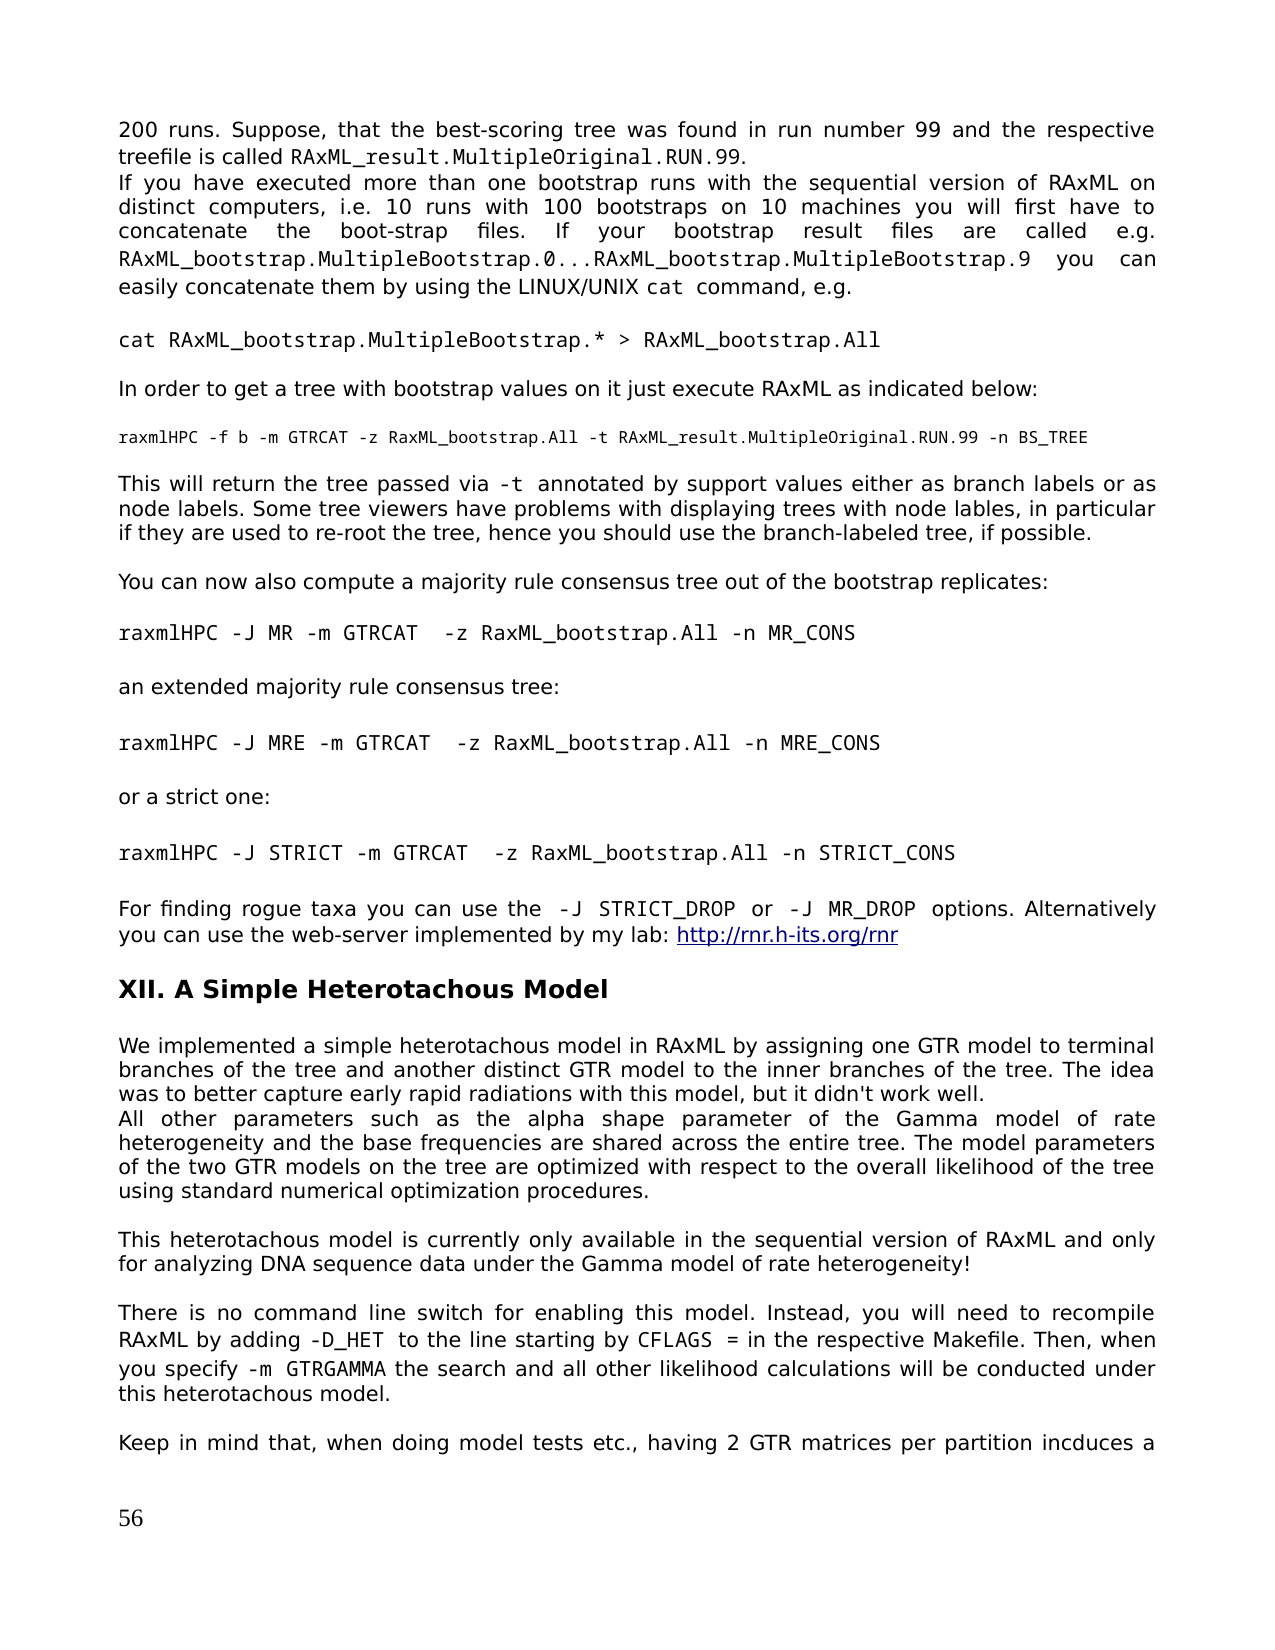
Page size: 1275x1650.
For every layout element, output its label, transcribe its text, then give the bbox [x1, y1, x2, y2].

text raxmlHPC -J STRICT -m GTRCAT -z RaxML_bootstrap.All -n STRICT_CONS [118, 838, 1157, 866]
text or a strict one: [118, 785, 1157, 809]
text If you have executed more than one bootstrap runs with the sequential version of RAxML on distinct computers, i.e. 10 runs with 100 bootstraps on 10 machines you will first have to concatenate the boot-strap files. If your bootstrap result files are called e.g. RAxML_bootstrap.MultipleBootstrap.0...RAxML_bootstrap.MultipleBootstrap.9 you can easily concatenate them by using the LINUX/UNIX cat command, e.g. [118, 171, 1157, 301]
text This will return the tree passed via -t annotated by support values either as branch labels or as node labels. Some tree viewers have problems with displaying trees with node lables, in particular if they are used to re-root the tree, hence you should use the branch-labeled tree, if possible. [118, 469, 1157, 546]
text raxmlHPC -J MRE -m GTRCAT -z RaxML_bootstrap.All -n MRE_CONS [118, 728, 1157, 756]
text We implemented a simple heterotachous model in RAxML by assigning one GTR model to terminal branches of the tree and another distinct GTR model to the inner branches of the tree. The idea was to better capture early rapid radiations with this model, but it didn't work well. [118, 1034, 1157, 1107]
text raxmlHPC -f b -m GTRCAT -z RaxML_bootstrap.All -t RAxML_result.MultipleOriginal.RUN.99 -n BS_TREE [118, 426, 1157, 449]
text cat RAxML_bootstrap.MultipleBootstrap.* > RAxML_bootstrap.All [118, 325, 1157, 353]
text 200 runs. Suppose, that the best-scoring tree was found in run number 99 and the respective treefile is called RAxML_result.MultipleOriginal.RUN.99. [118, 118, 1157, 171]
text This heterotachous model is currently only available in the sequential version of RAxML and only for analyzing DNA sequence data under the Gamma model of rate heterogeneity! [118, 1228, 1157, 1277]
text Keep in mind that, when doing model tests etc., having 2 GTR matrices per partition incduces a [118, 1431, 1157, 1455]
text raxmlHPC -J MR -m GTRCAT -z RaxML_bootstrap.All -n MR_CONS [118, 618, 1157, 647]
text In order to get a tree with bootstrap values on it just execute RAxML as indicated below: [118, 377, 1157, 402]
text All other parameters such as the alpha shape parameter of the Gamma model of rate heterogeneity and the base frequencies are shared across the entire tree. The model parameters of the two GTR models on the tree are optimized with respect to the overall likelihood of the tree using standard numerical optimization procedures. [118, 1107, 1157, 1204]
text There is no command line switch for enabling this model. Instead, you will need to recompile RAxML by adding -D_HET to the line starting by CFLAGS = in the respective Makefile. Then, when you specify -m GTRGAMMA the search and all other likelihood calculations will be conducted under this heterotachous model. [118, 1301, 1157, 1406]
text You can now also compute a majority rule consensus tree out of the bootstrap replicates: [118, 570, 1157, 594]
text For finding rogue taxa you can use the -J STRICT_DROP or -J MR_DROP options. Alternatively you can use the web-server implemented by my lab: http://rnr.h-its.org/rnr [118, 894, 1157, 947]
text an extended majority rule consensus tree: [118, 675, 1157, 699]
list XII. A Simple Heterotachous Model [118, 976, 1157, 1005]
